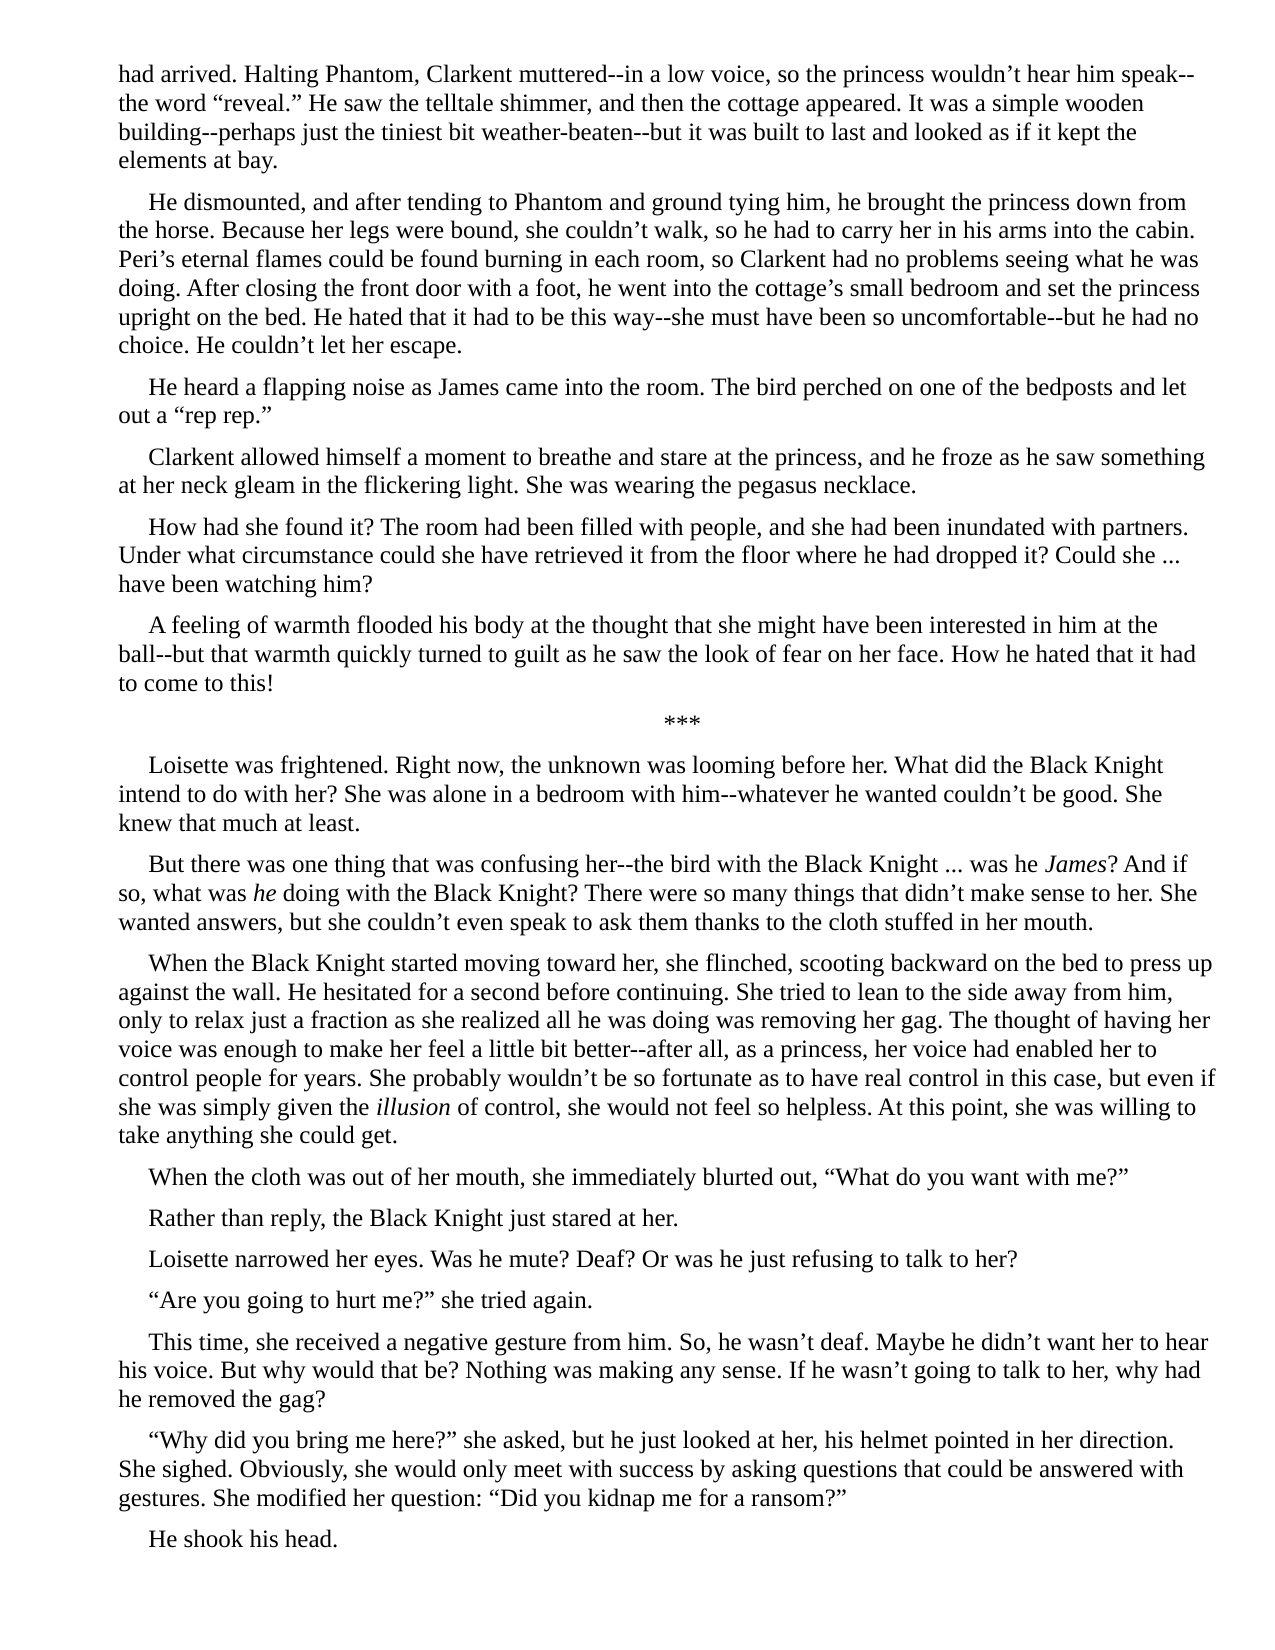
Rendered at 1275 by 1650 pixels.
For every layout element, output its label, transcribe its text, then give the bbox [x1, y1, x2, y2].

text A feeling of warmth flooded his body at the thought that she might have been interested in him at the ball--but that warmth quickly turned to guilt as he saw the look of fear on her face. How he hated that it had to come to this! [118, 610, 1216, 697]
text But there was one thing that was confusing her--the bird with the Black Knight ... was he James? And if so, what was he doing with the Black Knight? There were so many things that didn’t make sense to her. She wanted answers, but she couldn’t even speak to ask them thanks to the cloth stuffed in her mouth. [118, 849, 1216, 935]
text He shook his head. [118, 1524, 1216, 1553]
text Loisette narrowed her eyes. Was he mute? Deaf? Or was he just refusing to talk to her? [118, 1244, 1216, 1273]
text Loisette was frightened. Right now, the unknown was looming before her. What did the Black Knight intend to do with her? She was alone in a bedroom with him--whatever he wanted couldn’t be good. She knew that much at least. [118, 750, 1216, 837]
text When the cloth was out of her mouth, she immediately blurted out, “What do you want with me?” [118, 1162, 1216, 1190]
text He heard a flapping noise as James came into the room. The bird perched on one of the bedposts and let out a “rep rep.” [118, 372, 1216, 429]
text When the Black Knight started moving toward her, she flinched, scooting backward on the bed to press up against the wall. He hesitated for a second before continuing. She tried to lean to the side away from him, only to relax just a fraction as she realized all he was doing was removing her gag. The thought of having her voice was enough to make her feel a little bit better--after all, as a princess, her voice had enabled her to control people for years. She probably wouldn’t be so fortunate as to have real control in this case, but even if she was simply given the illusion of control, she would not feel so helpless. At this point, she was willing to take anything she could get. [118, 948, 1216, 1149]
text “Are you going to hurt me?” she tried again. [118, 1285, 1216, 1314]
text Clarkent allowed himself a moment to breathe and stare at the princess, and he froze as he saw something at her neck gleam in the flickering light. She was wearing the pegasus necklace. [118, 442, 1216, 499]
text This time, she received a negative gesture from him. So, he wasn’t deaf. Maybe he didn’t want her to hear his voice. But why would that be? Nothing was making any sense. If he wasn’t going to talk to her, why had he removed the gag? [118, 1327, 1216, 1413]
text had arrived. Halting Phantom, Clarkent muttered--in a low voice, so the princess wouldn’t hear him speak--the word “reveal.” He saw the telltale shimmer, and then the cottage appeared. It was a simple wooden building--perhaps just the tiniest bit weather-beaten--but it was built to last and looked as if it kept the elements at bay. [118, 59, 1216, 174]
text He dismounted, and after tending to Phantom and ground tying him, he brought the princess down from the horse. Because her legs were bound, she couldn’t walk, so he had to carry her in his arms into the cabin. Peri’s eternal flames could be found burning in each room, so Clarkent had no problems seeing what he was doing. After closing the front door with a foot, he went into the cottage’s small bedroom and set the princess upright on the bed. He hated that it had to be this way--she must have been so uncomfortable--but he had no choice. He couldn’t let her escape. [118, 187, 1216, 359]
text Rather than reply, the Black Knight just stared at her. [118, 1203, 1216, 1232]
text “Why did you bring me here?” she asked, but he just looked at her, his helmet pointed in her direction. She sighed. Obviously, she would only meet with success by asking questions that could be answered with gestures. She modified her question: “Did you kidnap me for a ransom?” [118, 1425, 1216, 1512]
text How had she found it? The room had been filled with people, and she had been inundated with partners. Under what circumstance could she have retrieved it from the floor where he had dropped it? Could she ... have been watching him? [118, 512, 1216, 598]
text *** [118, 709, 1216, 738]
